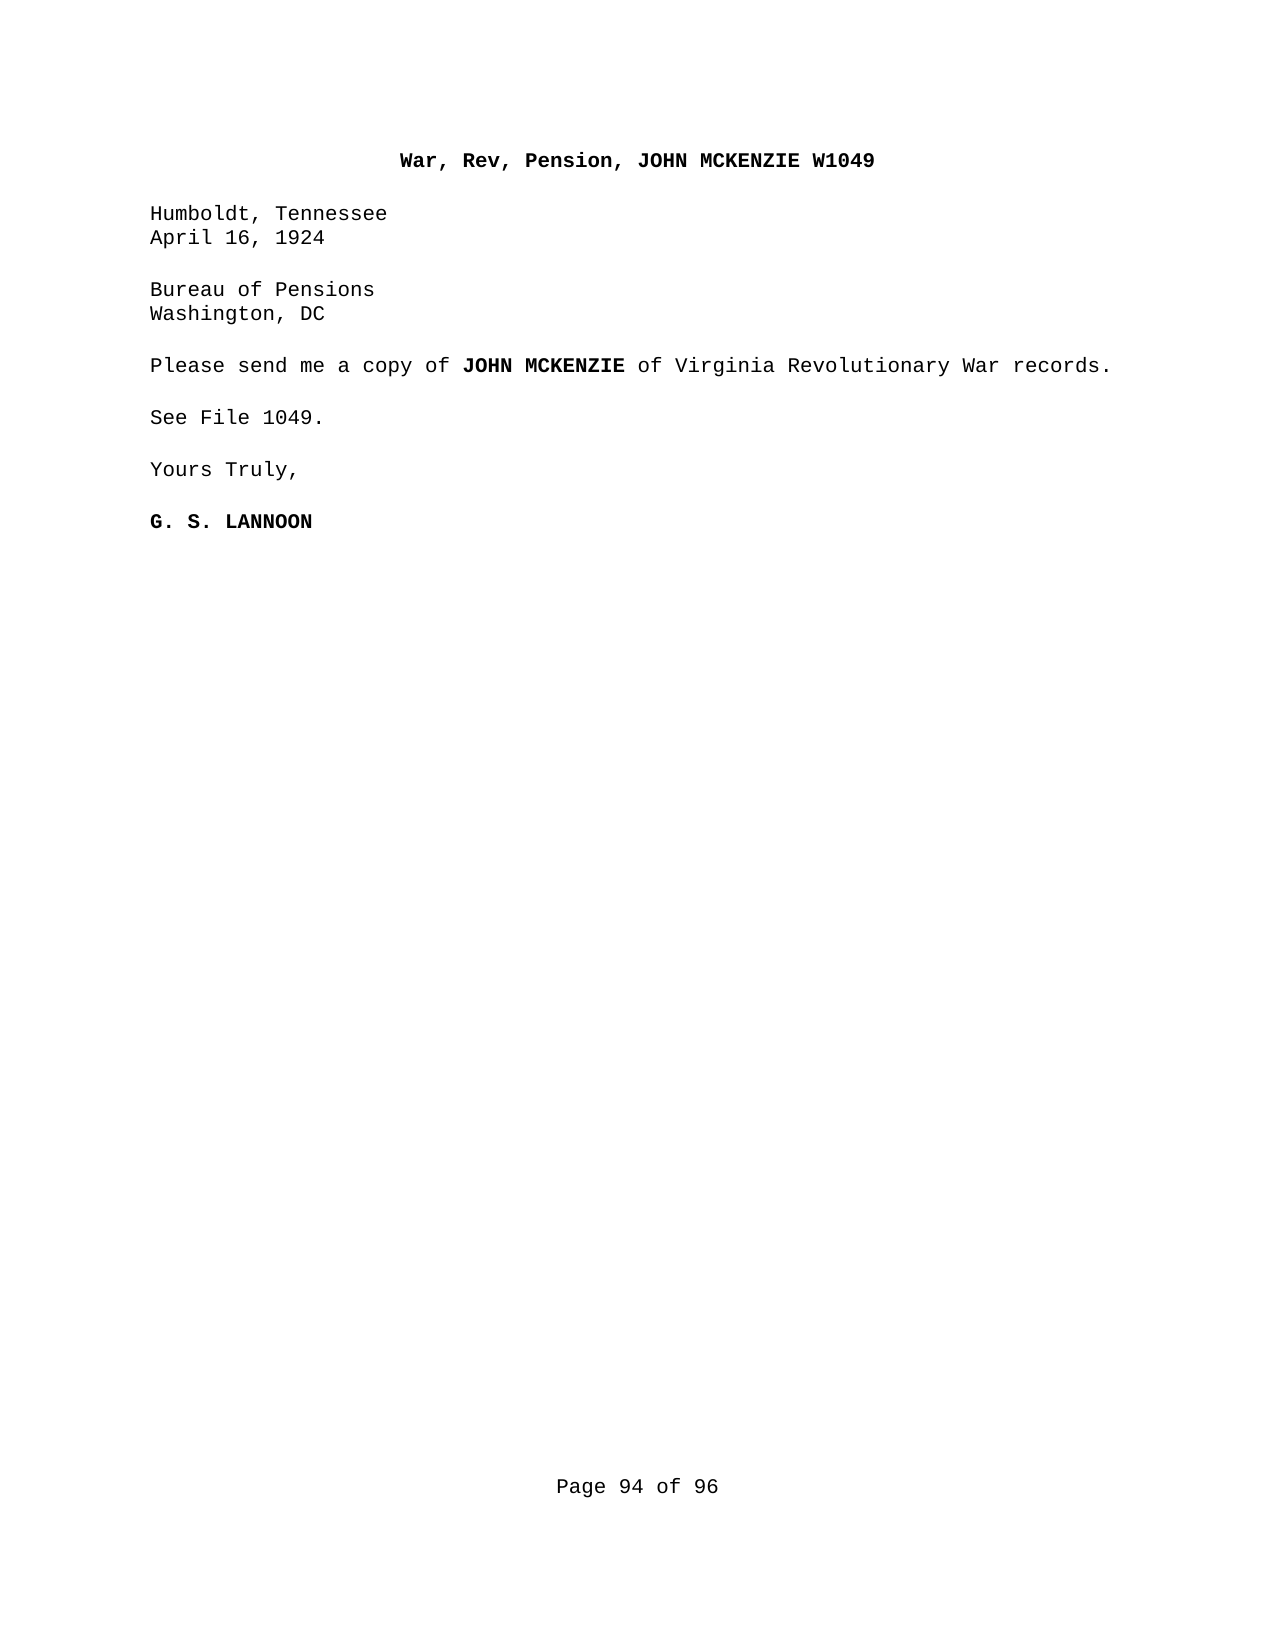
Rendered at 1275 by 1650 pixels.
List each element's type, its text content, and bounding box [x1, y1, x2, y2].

text Humboldt, Tennessee [150, 203, 1125, 227]
text G. S. Lannoon [150, 511, 1125, 534]
text April 16, 1924 [150, 227, 1125, 250]
text See File 1049. [150, 407, 1125, 430]
text Bureau of Pensions [150, 279, 1125, 302]
text Washington, DC [150, 302, 1125, 326]
text Please send me a copy of John McKenzie of Virginia Revolutionary War records. [150, 354, 1125, 378]
text Yours Truly, [150, 459, 1125, 482]
